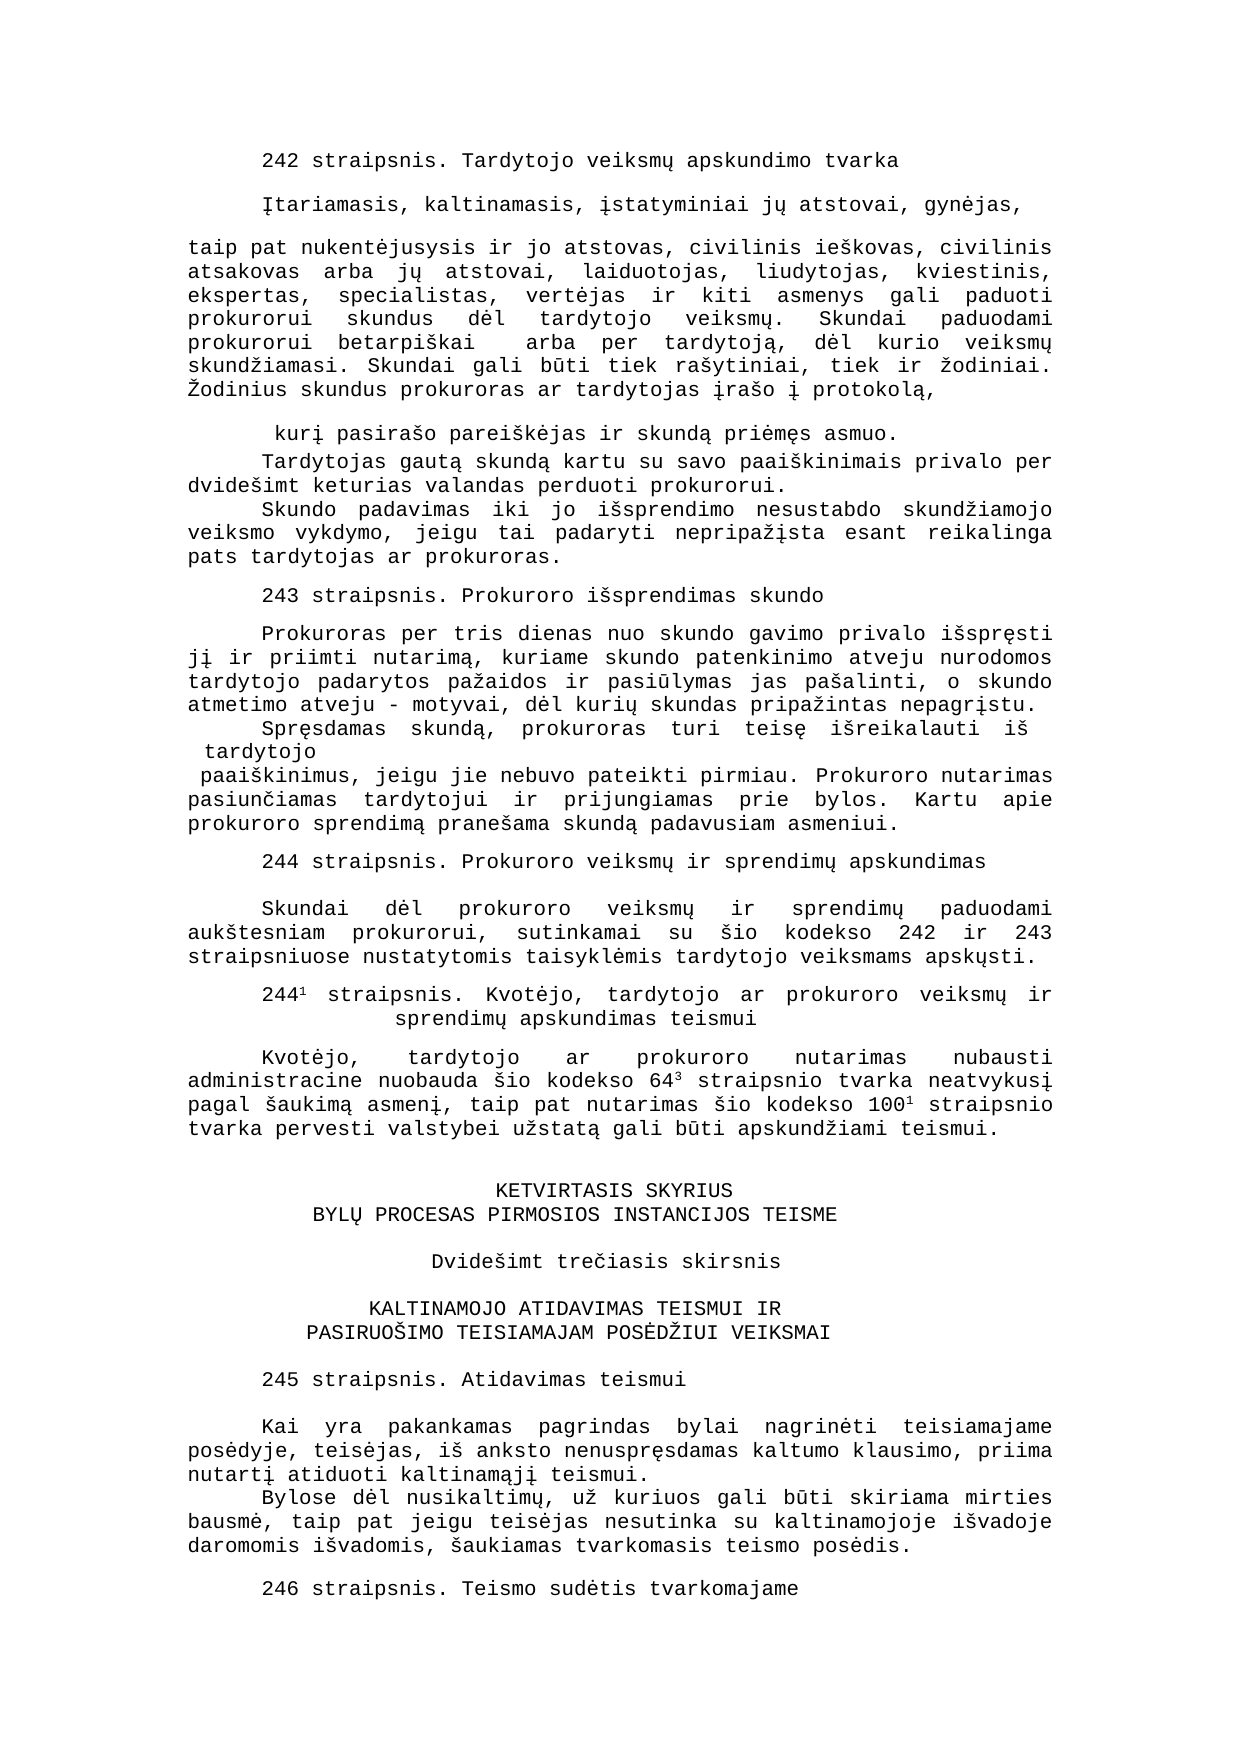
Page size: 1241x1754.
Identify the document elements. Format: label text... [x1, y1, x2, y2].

text taip pat nukentėjusysis ir jo atstovas, civilinis ieškovas, civilinis atsakovas arba jų atstovai, laiduotojas, liudytojas, kviestinis, ekspertas, specialistas, vertėjas ir kiti asmenys gali paduoti prokurorui skundus dėl tardytojo veiksmų. Skundai paduodami prokurorui betarpiškai arba per tardytoją, dėl kurio veiksmų skundžiamasi. Skundai gali būti tiek rašytiniai, tiek ir žodiniai. Žodinius skundus prokuroras ar tardytojas įrašo į protokolą, [187, 237, 1053, 403]
text 245 straipsnis. Atidavimas teismui [187, 1369, 1053, 1393]
text Tardytojas gautą skundą kartu su savo paaiškinimais privalo per dvidešimt keturias valandas perduoti prokurorui. [187, 451, 1053, 499]
text 244 straipsnis. Prokuroro veiksmų ir sprendimų apskundimas [187, 851, 1053, 875]
text Įtariamasis, kaltinamasis, įstatyminiai jų atstovai, gynėjas, [187, 194, 1053, 217]
text PASIRUOŠIMO TEISIAMAJAM POSĖDŽIUI VEIKSMAI [97, 1322, 1053, 1345]
text 2441 straipsnis. Kvotėjo, tardytojo ar prokuroro veiksmų ir sprendimų apskundimas teismui [261, 984, 1053, 1032]
text pasiunčiamas tardytojui ir prijungiamas prie bylos. Kartu apie prokuroro sprendimą pranešama skundą padavusiam asmeniui. [187, 789, 1053, 836]
text Kvotėjo, tardytojo ar prokuroro nutarimas nubausti administracine nuobauda šio kodekso 643 straipsnio tvarka neatvykusį pagal šaukimą asmenį, taip pat nutarimas šio kodekso 1001 straipsnio tvarka pervesti valstybei užstatą gali būti apskundžiami teismui. [187, 1047, 1053, 1141]
text KALTINAMOJO ATIDAVIMAS TEISMUI IR [97, 1298, 1053, 1322]
text paaiškinimus, jeigu jie nebuvo pateikti pirmiau. Prokuroro nutarimas [187, 765, 1053, 789]
text kurį pasirašo pareiškėjas ir skundą priėmęs asmuo. [187, 423, 1053, 446]
text Skundo padavimas iki jo išsprendimo nesustabdo skundžiamojo veiksmo vykdymo, jeigu tai padaryti nepripažįsta esant reikalinga pats tardytojas ar prokuroras. [187, 499, 1053, 570]
text Skundai dėl prokuroro veiksmų ir sprendimų paduodami aukštesniam prokurorui, sutinkamai su šio kodekso 242 ir 243 straipsniuose nustatytomis taisyklėmis tardytojo veiksmams apskųsti. [187, 898, 1053, 969]
text BYLŲ PROCESAS PIRMOSIOS INSTANCIJOS TEISME [97, 1203, 1053, 1227]
text Prokuroras per tris dienas nuo skundo gavimo privalo išspręsti jį ir priimti nutarimą, kuriame skundo patenkinimo atveju nurodomos tardytojo padarytos pažaidos ir pasiūlymas jas pašalinti, o skundo atmetimo atveju - motyvai, dėl kurių skundas pripažintas nepagrįstu. [187, 623, 1053, 718]
text 242 straipsnis. Tardytojo veiksmų apskundimo tvarka [187, 150, 1053, 174]
text Dvidešimt trečiasis skirsnis [97, 1251, 1053, 1274]
text Bylose dėl nusikaltimų, už kuriuos gali būti skiriama mirties bausmė, taip pat jeigu teisėjas nesutinka su kaltinamojoje išvadoje daromomis išvadomis, šaukiamas tvarkomasis teismo posėdis. [187, 1487, 1053, 1558]
text Spręsdamas skundą, prokuroras turi teisę išreikalauti iš tardytojo [187, 718, 1053, 765]
text Kai yra pakankamas pagrindas bylai nagrinėti teisiamajame posėdyje, teisėjas, iš anksto nenuspręsdamas kaltumo klausimo, priima nutartį atiduoti kaltinamąjį teismui. [187, 1416, 1053, 1487]
text 246 straipsnis. Teismo sudėtis tvarkomajame [187, 1578, 1053, 1602]
text KETVIRTASIS SKYRIUS [187, 1180, 1053, 1203]
text 243 straipsnis. Prokuroro išsprendimas skundo [187, 585, 1053, 608]
